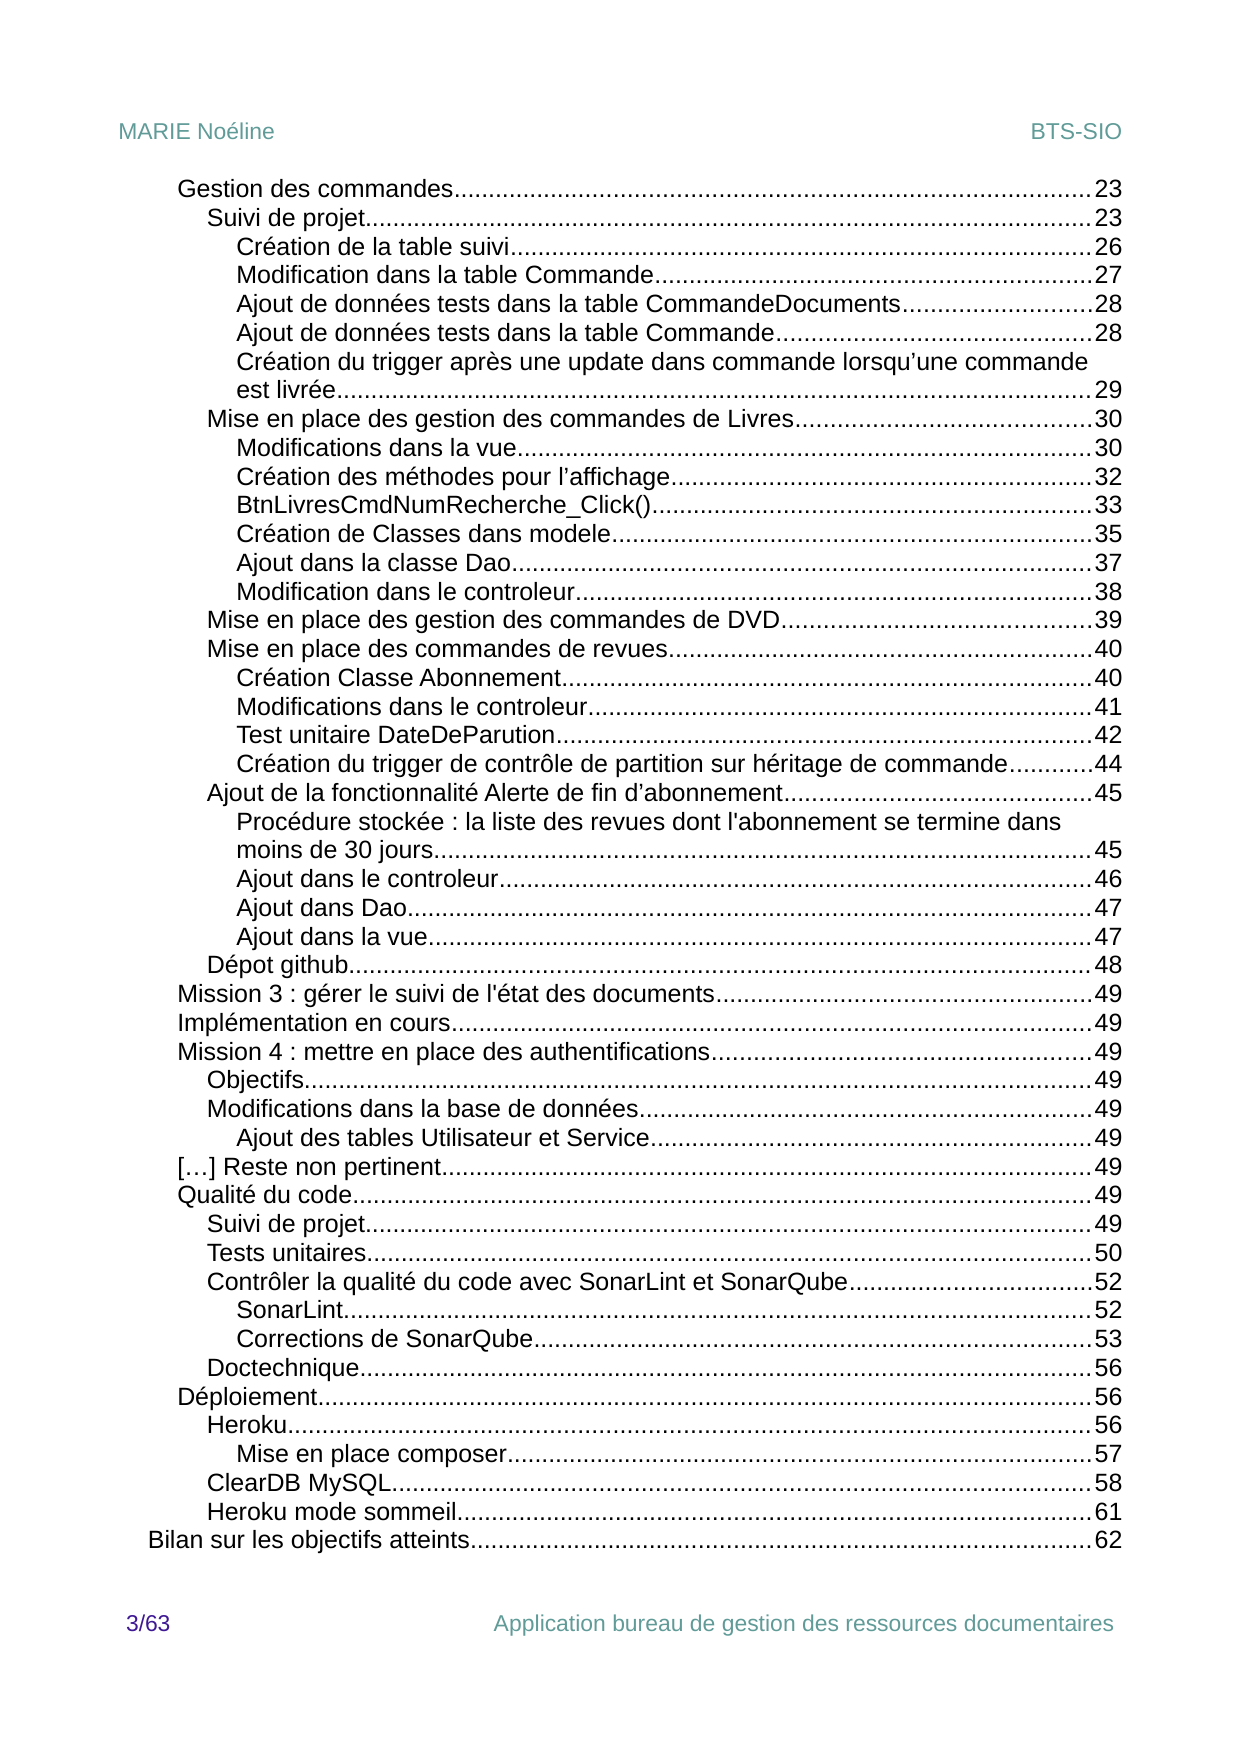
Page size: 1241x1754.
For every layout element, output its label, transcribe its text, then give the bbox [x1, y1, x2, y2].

text Création des méthodes pour l’affichage 32 [236, 461, 1122, 490]
text Mise en place des gestion des commandes de DVD 39 [207, 605, 1122, 634]
text Création de la table suivi 26 [236, 231, 1122, 260]
text Gestion des commandes 23 [177, 174, 1122, 203]
text Procédure stockée : la liste des revues dont l'abonnement se termine dans moins de 30 jours. 45 [236, 806, 1122, 864]
text SonarLint 52 [236, 1295, 1122, 1324]
text Modification dans la table Commande 27 [236, 260, 1122, 289]
text Mission 4 : mettre en place des authentifications 49 [177, 1036, 1122, 1065]
text Contrôler la qualité du code avec SonarLint et SonarQube 52 [207, 1266, 1122, 1295]
text Création Classe Abonnement 40 [236, 663, 1122, 691]
text Bilan sur les objectifs atteints 62 [148, 1525, 1122, 1554]
text Ajout dans Dao 47 [236, 893, 1122, 921]
text Mission 3 : gérer le suivi de l'état des documents 49 [177, 979, 1122, 1008]
text Mise en place composer 57 [236, 1439, 1122, 1468]
text Qualité du code 49 [177, 1180, 1122, 1209]
text Ajout dans la vue 47 [236, 921, 1122, 950]
text Mise en place des commandes de revues 40 [207, 634, 1122, 663]
text Mise en place des gestion des commandes de Livres 30 [207, 404, 1122, 433]
text Création du trigger après une update dans commande lorsqu’une commande est livrée 29 [236, 346, 1122, 404]
text Ajout de données tests dans la table CommandeDocuments 28 [236, 289, 1122, 318]
text ClearDB MySQL 58 [207, 1468, 1122, 1496]
text Doctechnique 56 [207, 1353, 1122, 1381]
text Modifications dans le controleur 41 [236, 691, 1122, 720]
text Suivi de projet 49 [207, 1209, 1122, 1238]
text Corrections de SonarQube 53 [236, 1324, 1122, 1353]
text Tests unitaires 50 [207, 1238, 1122, 1266]
text Ajout des tables Utilisateur et Service 49 [236, 1123, 1122, 1151]
text Création du trigger de contrôle de partition sur héritage de commande 44 [236, 749, 1122, 778]
text Objectifs 49 [207, 1065, 1122, 1094]
text Déploiement 56 [177, 1381, 1122, 1410]
text Ajout dans le controleur 46 [236, 864, 1122, 893]
text Ajout de la fonctionnalité Alerte de fin d’abonnement 45 [207, 778, 1122, 806]
text Ajout de données tests dans la table Commande 28 [236, 318, 1122, 346]
text Heroku 56 [207, 1410, 1122, 1439]
text Implémentation en cours 49 [177, 1008, 1122, 1036]
text Heroku mode sommeil 61 [207, 1496, 1122, 1525]
text Modification dans le controleur 38 [236, 576, 1122, 605]
text Modifications dans la base de données 49 [207, 1094, 1122, 1123]
text Suivi de projet 23 [207, 203, 1122, 231]
text Modifications dans la vue 30 [236, 433, 1122, 461]
text Ajout dans la classe Dao 37 [236, 548, 1122, 576]
text […] Reste non pertinent 49 [177, 1151, 1122, 1180]
text BtnLivresCmdNumRecherche_Click() 33 [236, 490, 1122, 519]
text Dépot github 48 [207, 950, 1122, 979]
text Test unitaire DateDeParution 42 [236, 720, 1122, 749]
text Création de Classes dans modele 35 [236, 519, 1122, 548]
